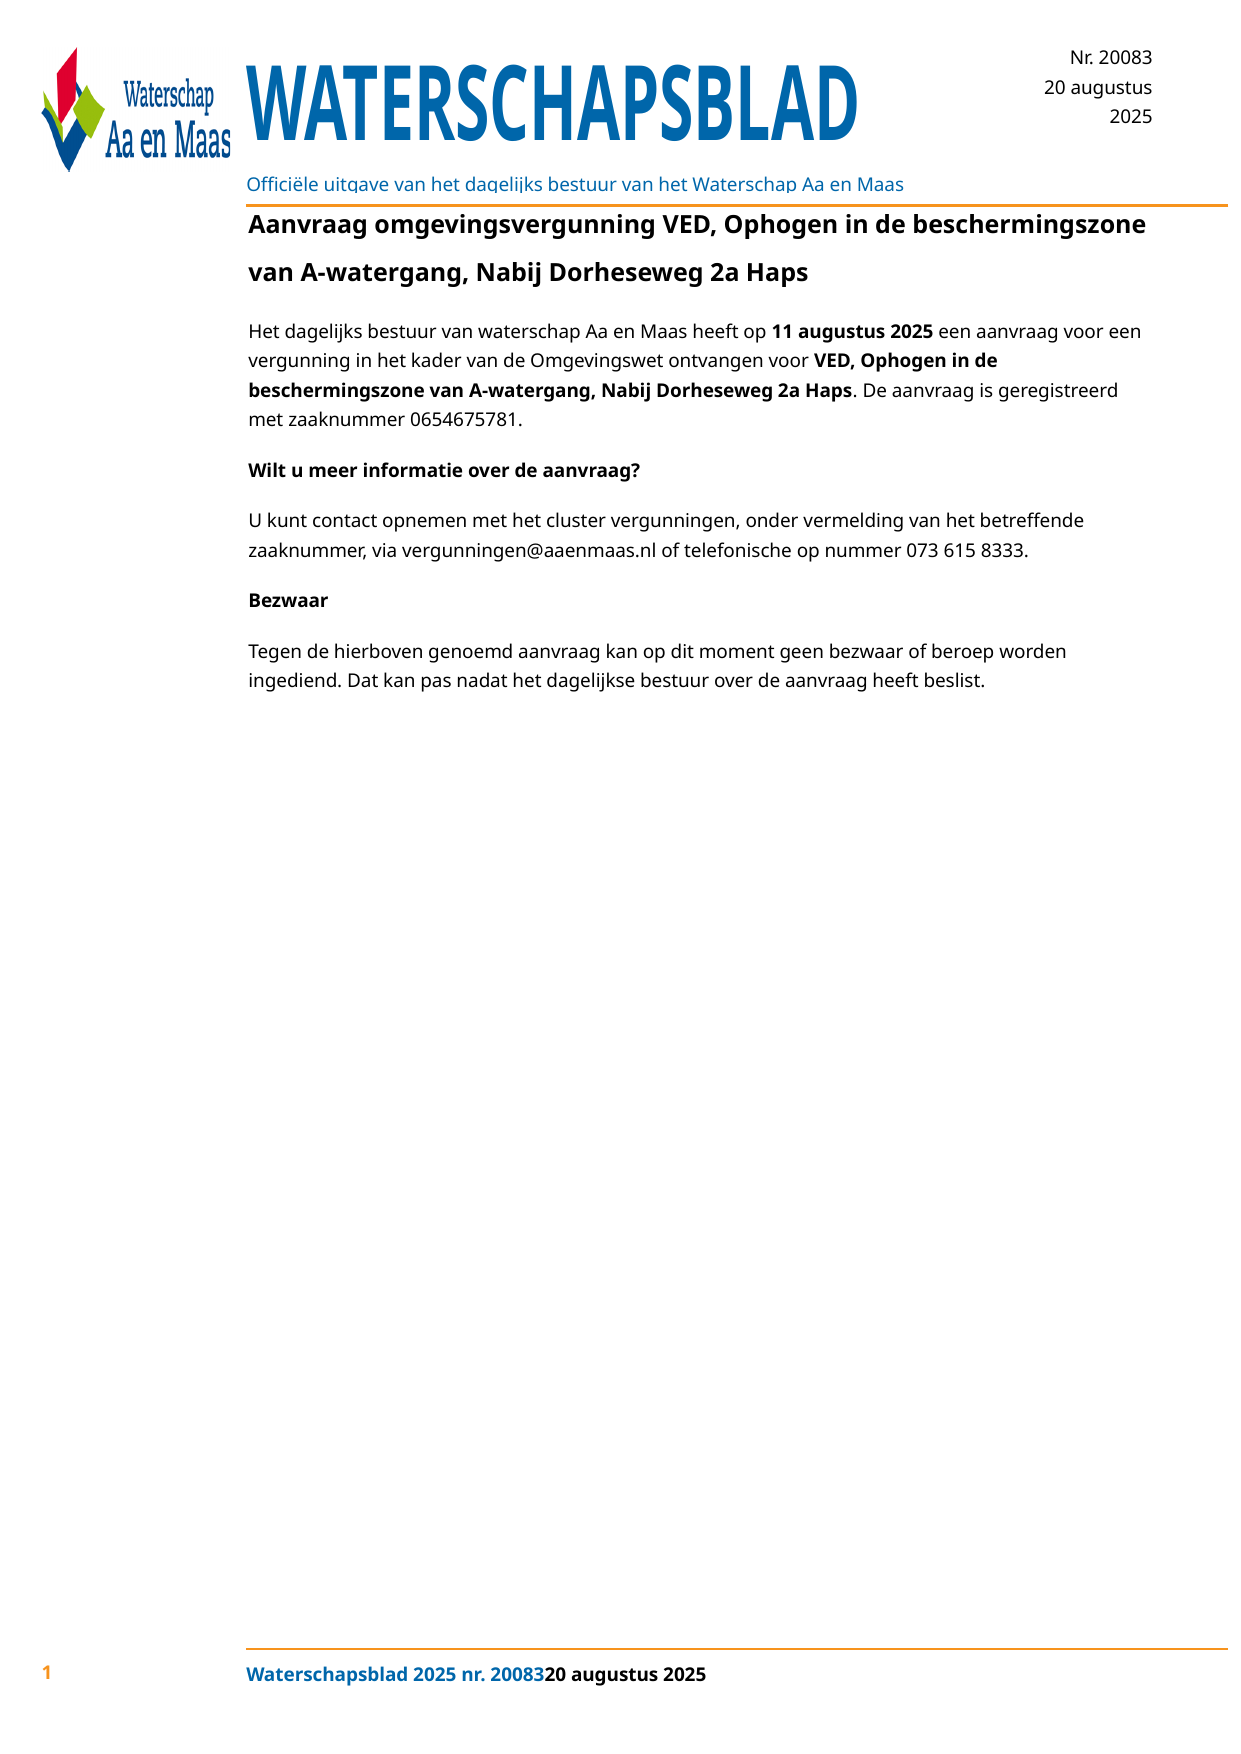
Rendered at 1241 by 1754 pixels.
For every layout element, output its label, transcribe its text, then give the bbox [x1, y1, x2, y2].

text Wilt u meer informatie over de aanvraag? [248, 457, 1152, 483]
text Het dagelijks bestuur van waterschap Aa en Maas heeft op 11 augustus 2025 een aanvraag voor een vergunning in het kader van de Omgevingswet ontvangen voor VED, Ophogen in de beschermingszone van A-watergang, Nabij Dorheseweg 2a Haps. De aanvraag is geregistreerd met zaaknummer 0654675781. [248, 318, 1152, 432]
text Tegen de hierboven genoemd aanvraag kan op dit moment geen bezwaar of beroep worden ingediend. Dat kan pas nadat het dagelijkse bestuur over de aanvraag heeft beslist. [248, 638, 1152, 693]
text U kunt contact opnemen met het cluster vergunningen, onder vermelding van het betreffende zaaknummer, via vergunningen@aaenmaas.nl of telefonische op nummer 073 615 8333. [248, 507, 1152, 563]
picture [41, 47, 231, 172]
text Bezwaar [248, 587, 1152, 613]
text Aanvraag omgevingsvergunning VED, Ophogen in de beschermingszone van A-watergang, Nabij Dorheseweg 2a Haps [248, 207, 1152, 288]
